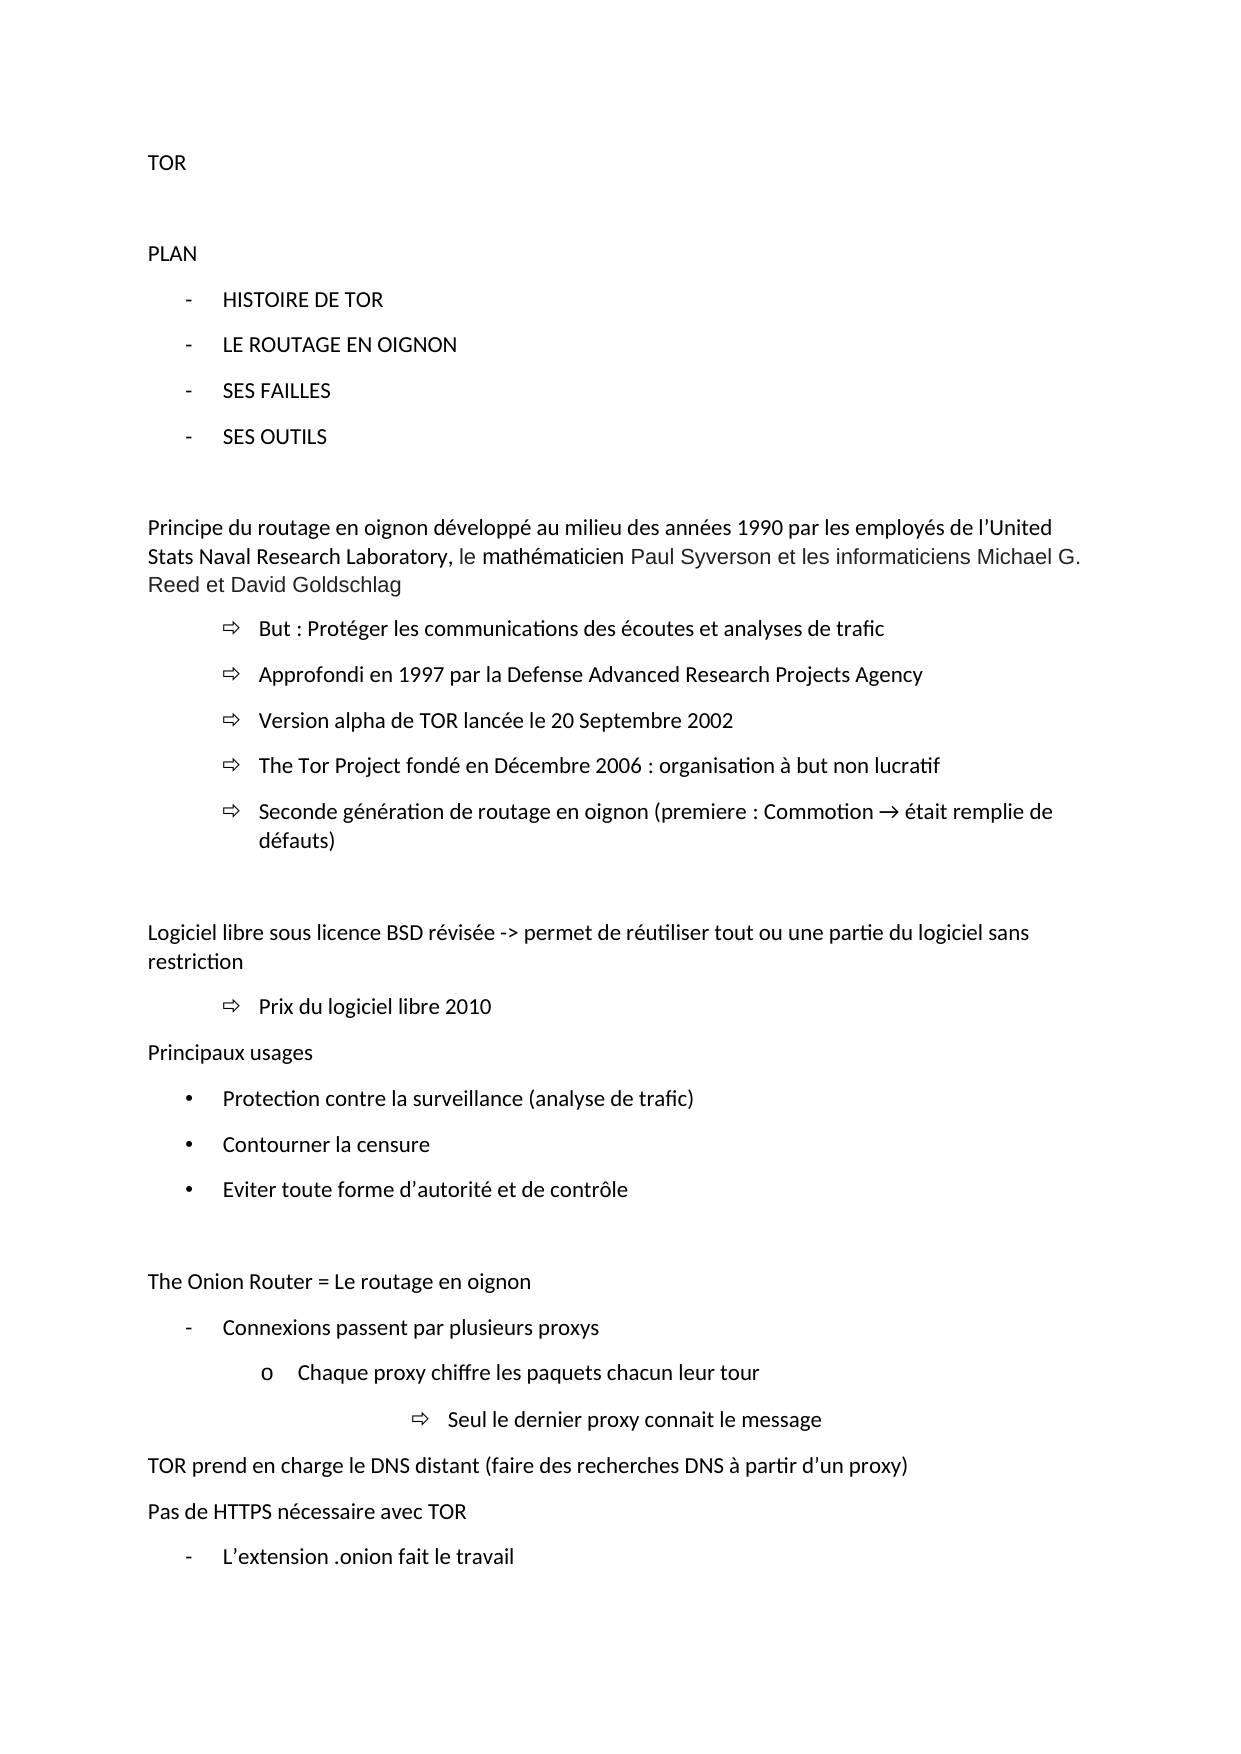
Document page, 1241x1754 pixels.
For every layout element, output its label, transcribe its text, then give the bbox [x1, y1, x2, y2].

text Principaux usages [148, 1038, 1093, 1066]
text Logiciel libre sous licence BSD révisée -> permet de réutiliser tout ou une partie du logiciel sans restriction [148, 918, 1093, 975]
text TOR [148, 148, 1093, 176]
list Seconde génération de routage en oignon (premiere : Commotion → était remplie de défauts) [221, 797, 1093, 854]
list Eviter toute forme d’autorité et de contrôle [185, 1175, 1093, 1203]
list L’extension .onion fait le travail [185, 1542, 1093, 1571]
list But : Protéger les communications des écoutes et analyses de trafic [221, 614, 1093, 642]
list Version alpha de TOR lancée le 20 Septembre 2002 [221, 706, 1093, 734]
list Connexions passent par plusieurs proxys [185, 1313, 1093, 1341]
list Chaque proxy chiffre les paquets chacun leur tour [260, 1358, 1093, 1387]
list The Tor Project fondé en Décembre 2006 : organisation à but non lucratif [221, 751, 1093, 779]
list Protection contre la surveillance (analyse de trafic) [185, 1084, 1093, 1112]
list Prix du logiciel libre 2010 [221, 992, 1093, 1021]
text Pas de HTTPS nécessaire avec TOR [148, 1497, 1093, 1525]
list SES OUTILS [185, 422, 1093, 450]
list Seul le dernier proxy connait le message [410, 1405, 1093, 1433]
text The Onion Router = Le routage en oignon [148, 1267, 1093, 1295]
list SES FAILLES [185, 376, 1093, 404]
text TOR prend en charge le DNS distant (faire des recherches DNS à partir d’un proxy) [148, 1451, 1093, 1479]
text PLAN [148, 239, 1093, 267]
list Contourner la censure [185, 1130, 1093, 1158]
list Approfondi en 1997 par la Defense Advanced Research Projects Agency [221, 660, 1093, 688]
list LE ROUTAGE EN OIGNON [185, 331, 1093, 358]
text Principe du routage en oignon développé au milieu des années 1990 par les employés de l’United Stats Naval Research Laboratory, le mathématicien Paul Syverson et les informaticiens Michael G. Reed et David Goldschlag [148, 513, 1093, 597]
list HISTOIRE DE TOR [185, 285, 1093, 313]
